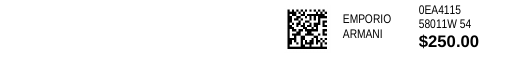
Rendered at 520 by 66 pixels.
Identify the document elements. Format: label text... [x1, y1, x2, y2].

table_cell EMPORIO ARMANI [337, 0, 407, 53]
table_cell 0EA4115 58011W 54 $250.00 [408, 0, 520, 53]
table_cell [278, 0, 337, 53]
picture [283, 5, 331, 53]
